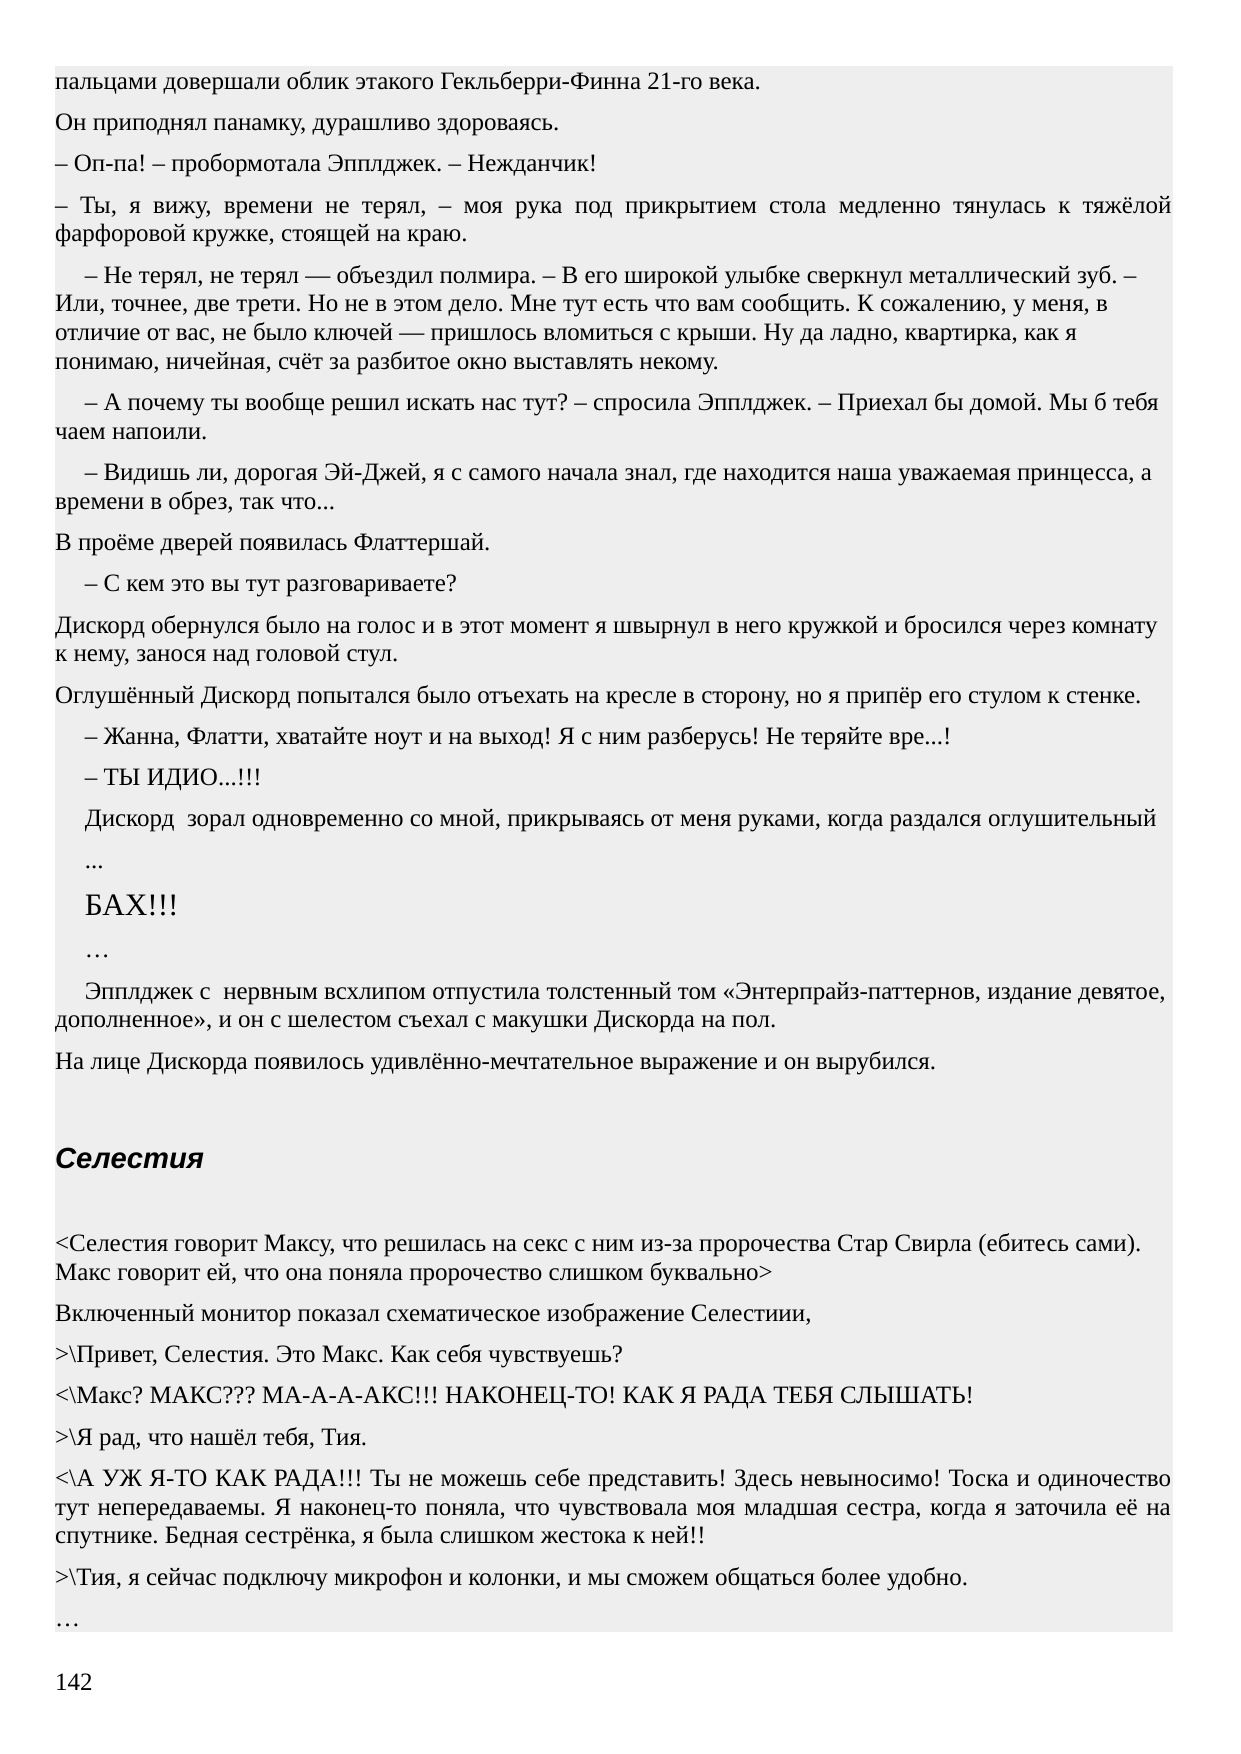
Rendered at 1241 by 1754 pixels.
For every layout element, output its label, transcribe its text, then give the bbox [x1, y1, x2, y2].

text – ТЫ ИДИО...!!! [55, 762, 1173, 791]
subtitle Селестия [55, 1141, 1173, 1174]
text … [55, 1603, 1173, 1632]
text Эпплджек с нервным всхлипом отпустила толстенный том «Энтерпрайз-паттернов, издание девятое, дополненное», и он с шелестом съехал с макушки Дискорда на пол. [55, 976, 1173, 1033]
text … [55, 934, 1173, 963]
text – Видишь ли, дорогая Эй-Джей, я с самого начала знал, где находится наша уважаемая принцесса, а времени в обрез, так что... [55, 457, 1173, 515]
text Оглушённый Дискорд попытался было отъехать на кресле в сторону, но я припёр его стулом к стенке. [55, 680, 1173, 708]
text >\Я рад, что нашёл тебя, Тия. [55, 1422, 1173, 1451]
text Дискорд зорал одновременно со мной, прикрываясь от меня руками, когда раздался оглушительный [55, 803, 1173, 832]
text пальцами довершали облик этакого Гекльберри-Финна 21-го века. [55, 66, 1173, 95]
text – А почему ты вообще решил искать нас тут? – спросила Эпплджек. – Приехал бы домой. Мы б тебя чаем напоили. [55, 387, 1173, 445]
text На лице Дискорда появилось удивлённо-мечтательное выражение и он вырубился. [55, 1046, 1173, 1074]
text Он приподнял панамку, дурашливо здороваясь. [55, 107, 1173, 136]
text В проёме дверей появилась Флаттершай. [55, 527, 1173, 556]
text <\Макс? МАКС??? МА-А-А-АКС!!! НАКОНЕЦ-ТО! КАК Я РАДА ТЕБЯ СЛЫШАТЬ! [55, 1381, 1173, 1409]
text <Селестия говорит Максу, что решилась на секс с ним из-за пророчества Стар Свирла (ебитесь сами). Макс говорит ей, что она поняла пророчество слишком буквально> [55, 1228, 1173, 1286]
text – Не терял, не терял — объездил полмира. – В его широкой улыбке сверкнул металлический зуб. – Или, точнее, две трети. Но не в этом дело. Мне тут есть что вам сообщить. К сожалению, у меня, в отличие от вас, не было ключей — пришлось вломиться с крыши. Ну да ладно, квартирка, как я понимаю, ничейная, счёт за разбитое окно выставлять некому. [55, 260, 1173, 375]
list Дискорд обернулся было на голос и в этот момент я швырнул в него кружкой и бросился через комнату к нему, занося над головой стул. [55, 610, 1173, 667]
text – С кем это вы тут разговариваете? [55, 568, 1173, 597]
text Включенный монитор показал схематическое изображение Селестиии, [55, 1298, 1173, 1327]
text – Ты, я вижу, времени не терял, – моя рука под прикрытием стола медленно тянулась к тяжёлой фарфоровой кружке, стоящей на краю. [55, 190, 1173, 247]
text БАХ!!! [55, 886, 1173, 922]
text ... [55, 845, 1173, 873]
text <\А УЖ Я-ТО КАК РАДА!!! Ты не можешь себе представить! Здесь невыносимо! Тоска и одиночество тут непередаваемы. Я наконец-то поняла, что чувствовала моя младшая сестра, когда я заточила её на спутнике. Бедная сестрёнка, я была слишком жестока к ней!! [55, 1463, 1173, 1549]
text >\Тия, я сейчас подключу микрофон и колонки, и мы сможем общаться более удобно. [55, 1562, 1173, 1591]
text – Оп-па! – пробормотала Эпплджек. – Нежданчик! [55, 148, 1173, 177]
text >\Привет, Селестия. Это Макс. Как себя чувствуешь? [55, 1339, 1173, 1368]
text – Жанна, Флатти, хватайте ноут и на выход! Я с ним разберусь! Не теряйте вре...! [55, 721, 1173, 750]
